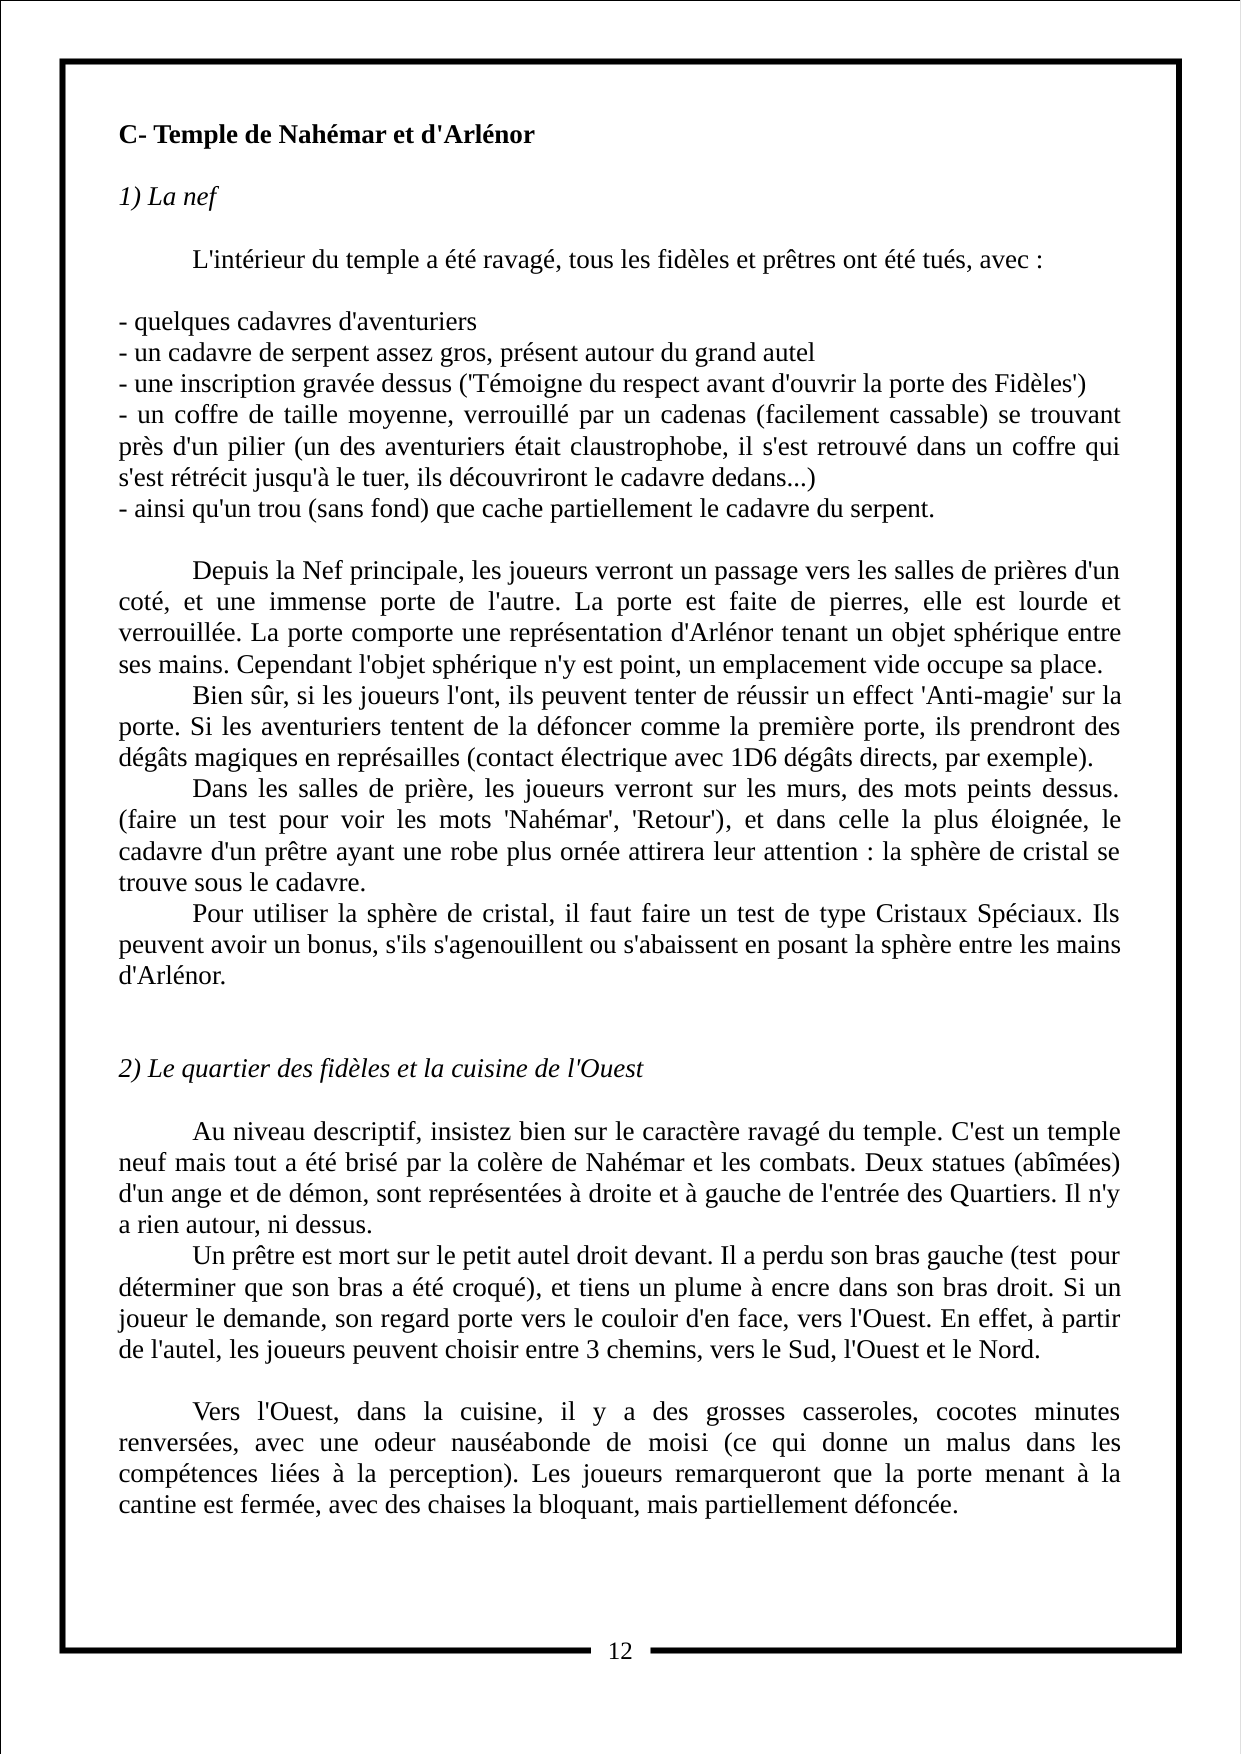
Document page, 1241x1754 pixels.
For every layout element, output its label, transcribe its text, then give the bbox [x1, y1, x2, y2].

text - quelques cadavres d'aventuriers [118, 305, 1122, 336]
text - ainsi qu'un trou (sans fond) que cache partiellement le cadavre du serpent. [118, 492, 1122, 523]
text C- Temple de Nahémar et d'Arlénor [118, 118, 1122, 149]
text L'intérieur du temple a été ravagé, tous les fidèles et prêtres ont été tués, avec : [118, 243, 1122, 274]
picture [1, 1, 1240, 1754]
text Au niveau descriptif, insistez bien sur le caractère ravagé du temple. C'est un temple neuf mais tout a été brisé par la colère de Nahémar et les combats. Deux statues (abîmées) d'un ange et de démon, sont représentées à droite et à gauche de l'entrée des Quartiers. Il n'y a rien autour, ni dessus. [118, 1115, 1122, 1239]
text Depuis la Nef principale, les joueurs verront un passage vers les salles de prières d'un coté, et une immense porte de l'autre. La porte est faite de pierres, elle est lourde et verrouillée. La porte comporte une représentation d'Arlénor tenant un objet sphérique entre ses mains. Cependant l'objet sphérique n'y est point, un emplacement vide occupe sa place. [118, 554, 1122, 679]
text 1) La nef [118, 181, 1122, 212]
text 2) Le quartier des fidèles et la cuisine de l'Ouest [118, 1053, 1122, 1084]
text - un cadavre de serpent assez gros, présent autour du grand autel [118, 336, 1122, 367]
text - une inscription gravée dessus ('Témoigne du respect avant d'ouvrir la porte des Fidèles') [118, 367, 1122, 398]
text Pour utiliser la sphère de cristal, il faut faire un test de type Cristaux Spéciaux. Ils peuvent avoir un bonus, s'ils s'agenouillent ou s'abaissent en posant la sphère entre les mains d'Arlénor. [118, 897, 1122, 990]
text - un coffre de taille moyenne, verrouillé par un cadenas (facilement cassable) se trouvant près d'un pilier (un des aventuriers était claustrophobe, il s'est retrouvé dans un coffre qui s'est rétrécit jusqu'à le tuer, ils découvriront le cadavre dedans...) [118, 398, 1122, 492]
text Dans les salles de prière, les joueurs verront sur les murs, des mots peints dessus. (faire un test pour voir les mots 'Nahémar', 'Retour'), et dans celle la plus éloignée, le cadavre d'un prêtre ayant une robe plus ornée attirera leur attention : la sphère de cristal se trouve sous le cadavre. [118, 772, 1122, 897]
text Un prêtre est mort sur le petit autel droit devant. Il a perdu son bras gauche (test pour déterminer que son bras a été croqué), et tiens un plume à encre dans son bras droit. Si un joueur le demande, son regard porte vers le couloir d'en face, vers l'Ouest. En effet, à partir de l'autel, les joueurs peuvent choisir entre 3 chemins, vers le Sud, l'Ouest et le Nord. [118, 1239, 1122, 1364]
text Vers l'Ouest, dans la cuisine, il y a des grosses casseroles, cocotes minutes renversées, avec une odeur nauséabonde de moisi (ce qui donne un malus dans les compétences liées à la perception). Les joueurs remarqueront que la porte menant à la cantine est fermée, avec des chaises la bloquant, mais partiellement défoncée. [118, 1395, 1122, 1520]
text Bien sûr, si les joueurs l'ont, ils peuvent tenter de réussir un effect 'Anti-magie' sur la porte. Si les aventuriers tentent de la défoncer comme la première porte, ils prendront des dégâts magiques en représailles (contact électrique avec 1D6 dégâts directs, par exemple). [118, 679, 1122, 772]
